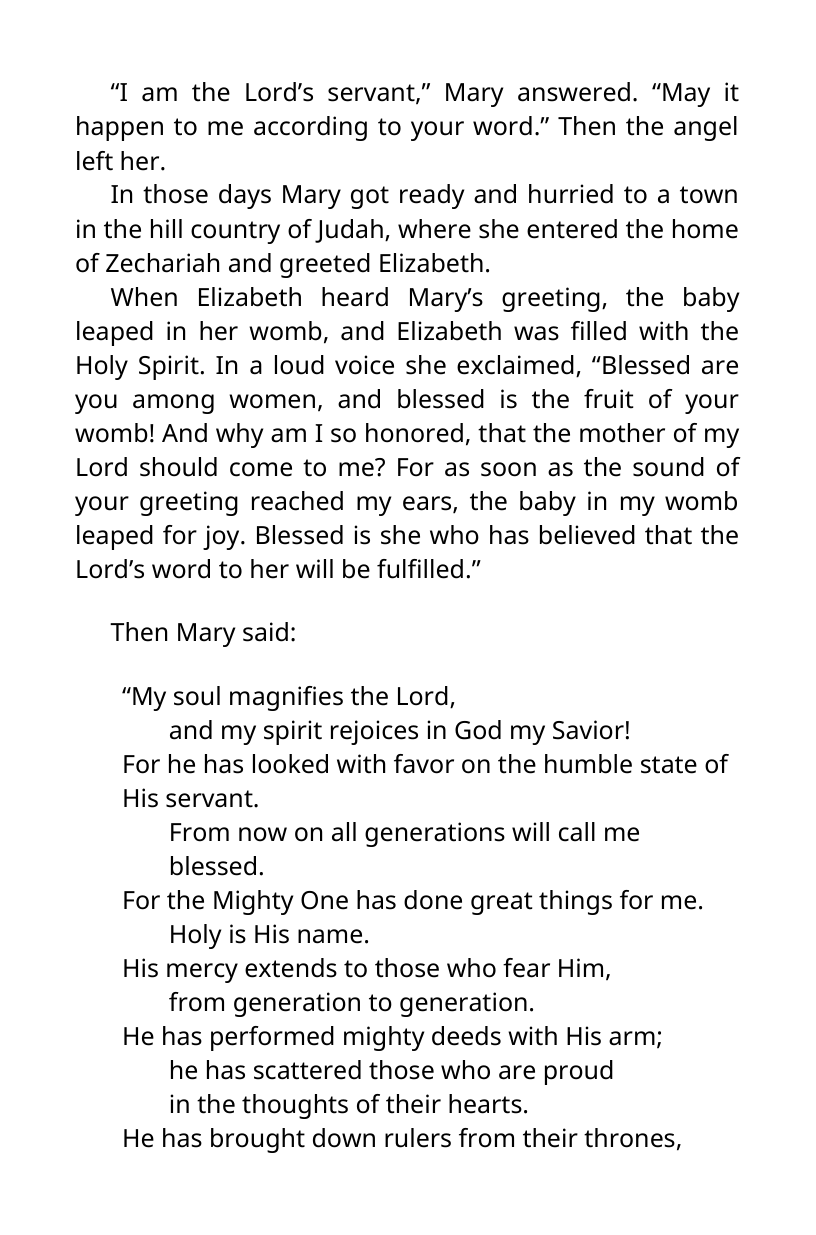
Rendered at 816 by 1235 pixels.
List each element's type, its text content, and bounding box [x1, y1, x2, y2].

text “I am the Lord’s servant,” Mary answered. “May it happen to me according to your word.” Then the angel left her. [75, 75, 740, 177]
text He has brought down rulers from their thrones, [122, 1121, 740, 1155]
text “My soul magnifies the Lord, [122, 678, 693, 712]
text For he has looked with favor on the humble state of His servant. [122, 746, 740, 814]
text he has scattered those who are proud [169, 1053, 740, 1087]
text and my spirit rejoices in God my Savior! [169, 712, 740, 746]
text Holy is His name. [169, 917, 740, 951]
text His mercy extends to those who fear Him, [122, 951, 740, 985]
text For the Mighty One has done great things for me. [122, 883, 740, 917]
text From now on all generations will call me blessed. [169, 814, 740, 883]
text in the thoughts of their hearts. [169, 1087, 740, 1121]
text Then Mary said: [75, 615, 740, 649]
text He has performed mighty deeds with His arm; [122, 1019, 740, 1053]
text from generation to generation. [169, 985, 740, 1019]
text When Elizabeth heard Mary’s greeting, the baby leaped in her womb, and Elizabeth was filled with the Holy Spirit. In a loud voice she exclaimed, “Blessed are you among women, and blessed is the fruit of your womb! And why am I so honored, that the mother of my Lord should come to me? For as soon as the sound of your greeting reached my ears, the baby in my womb leaped for joy. Blessed is she who has believed that the Lord’s word to her will be fulfilled.” [75, 279, 740, 586]
text In those days Mary got ready and hurried to a town in the hill country of Judah, where she entered the home of Zechariah and greeted Elizabeth. [75, 177, 740, 279]
